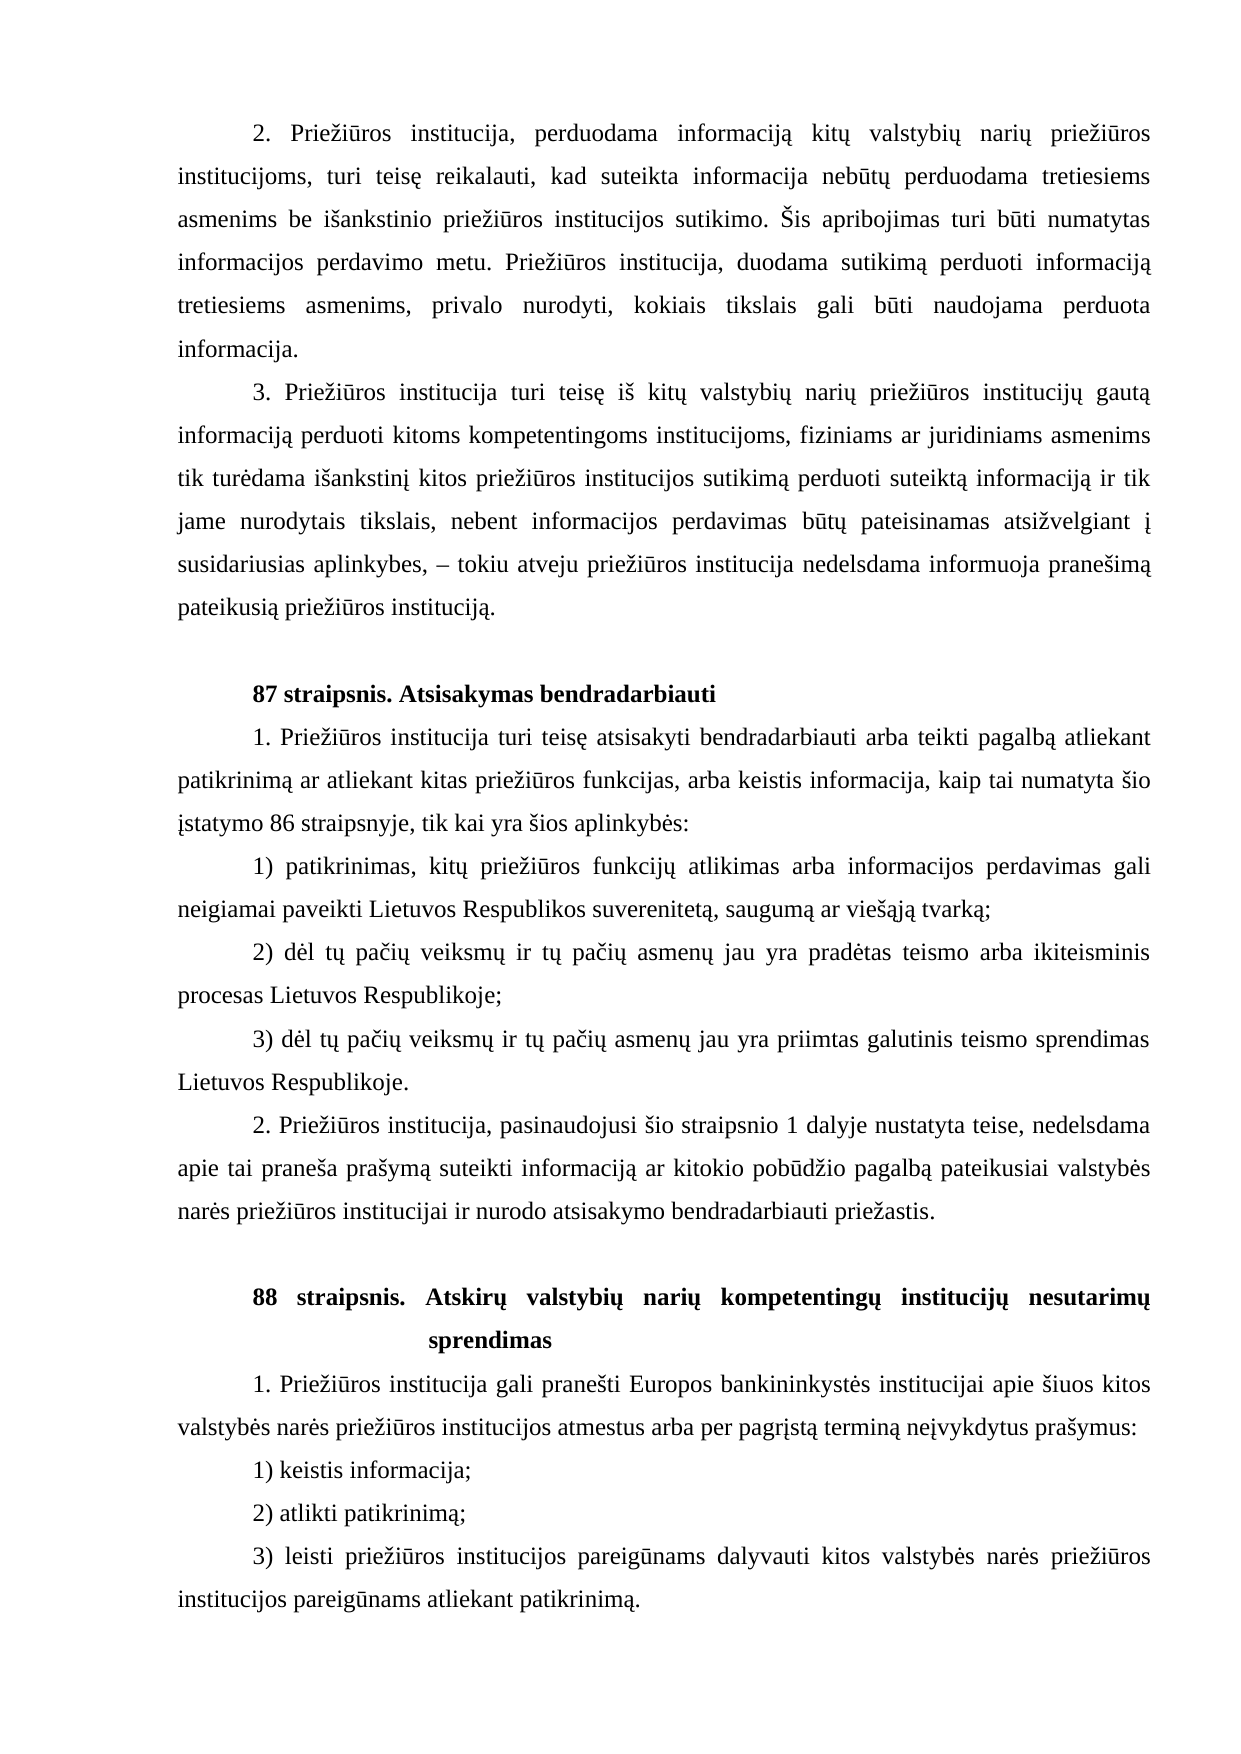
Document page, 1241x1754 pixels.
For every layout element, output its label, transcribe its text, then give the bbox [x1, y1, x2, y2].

text 3) dėl tų pačių veiksmų ir tų pačių asmenų jau yra priimtas galutinis teismo sprendimas Lietuvos Respublikoje. [177, 1024, 1152, 1096]
text 3. Priežiūros institucija turi teisę iš kitų valstybių narių priežiūros institucijų gautą informaciją perduoti kitoms kompetentingoms institucijoms, fiziniams ar juridiniams asmenims tik turėdama išankstinį kitos priežiūros institucijos sutikimą perduoti suteiktą informaciją ir tik jame nurodytais tikslais, nebent informacijos perdavimas būtų pateisinamas atsižvelgiant į susidariusias aplinkybes, – tokiu atveju priežiūros institucija nedelsdama informuoja pranešimą pateikusią priežiūros instituciją. [177, 377, 1152, 621]
text 3) leisti priežiūros institucijos pareigūnams dalyvauti kitos valstybės narės priežiūros institucijos pareigūnams atliekant patikrinimą. [177, 1541, 1152, 1613]
text 2) atlikti patikrinimą; [177, 1498, 1152, 1527]
text 87 straipsnis. Atsisakymas bendradarbiauti [177, 679, 1152, 707]
text 1) keistis informacija; [177, 1455, 1152, 1484]
text 1) patikrinimas, kitų priežiūros funkcijų atlikimas arba informacijos perdavimas gali neigiamai paveikti Lietuvos Respublikos suverenitetą, saugumą ar viešąją tvarką; [177, 851, 1152, 923]
text 2) dėl tų pačių veiksmų ir tų pačių asmenų jau yra pradėtas teismo arba ikiteisminis procesas Lietuvos Respublikoje; [177, 937, 1152, 1009]
text 1. Priežiūros institucija turi teisę atsisakyti bendradarbiauti arba teikti pagalbą atliekant patikrinimą ar atliekant kitas priežiūros funkcijas, arba keistis informacija, kaip tai numatyta šio įstatymo 86 straipsnyje, tik kai yra šios aplinkybės: [177, 722, 1152, 837]
text 2. Priežiūros institucija, pasinaudojusi šio straipsnio 1 dalyje nustatyta teise, nedelsdama apie tai praneša prašymą suteikti informaciją ar kitokio pobūdžio pagalbą pateikusiai valstybės narės priežiūros institucijai ir nurodo atsisakymo bendradarbiauti priežastis. [177, 1110, 1152, 1225]
text 2. Priežiūros institucija, perduodama informaciją kitų valstybių narių priežiūros institucijoms, turi teisę reikalauti, kad suteikta informacija nebūtų perduodama tretiesiems asmenims be išankstinio priežiūros institucijos sutikimo. Šis apribojimas turi būti numatytas informacijos perdavimo metu. Priežiūros institucija, duodama sutikimą perduoti informaciją tretiesiems asmenims, privalo nurodyti, kokiais tikslais gali būti naudojama perduota informacija. [177, 118, 1152, 362]
text 1. Priežiūros institucija gali pranešti Europos bankininkystės institucijai apie šiuos kitos valstybės narės priežiūros institucijos atmestus arba per pagrįstą terminą neįvykdytus prašymus: [177, 1369, 1152, 1441]
text 88 straipsnis. Atskirų valstybių narių kompetentingų institucijų nesutarimų sprendimas [252, 1282, 1152, 1354]
